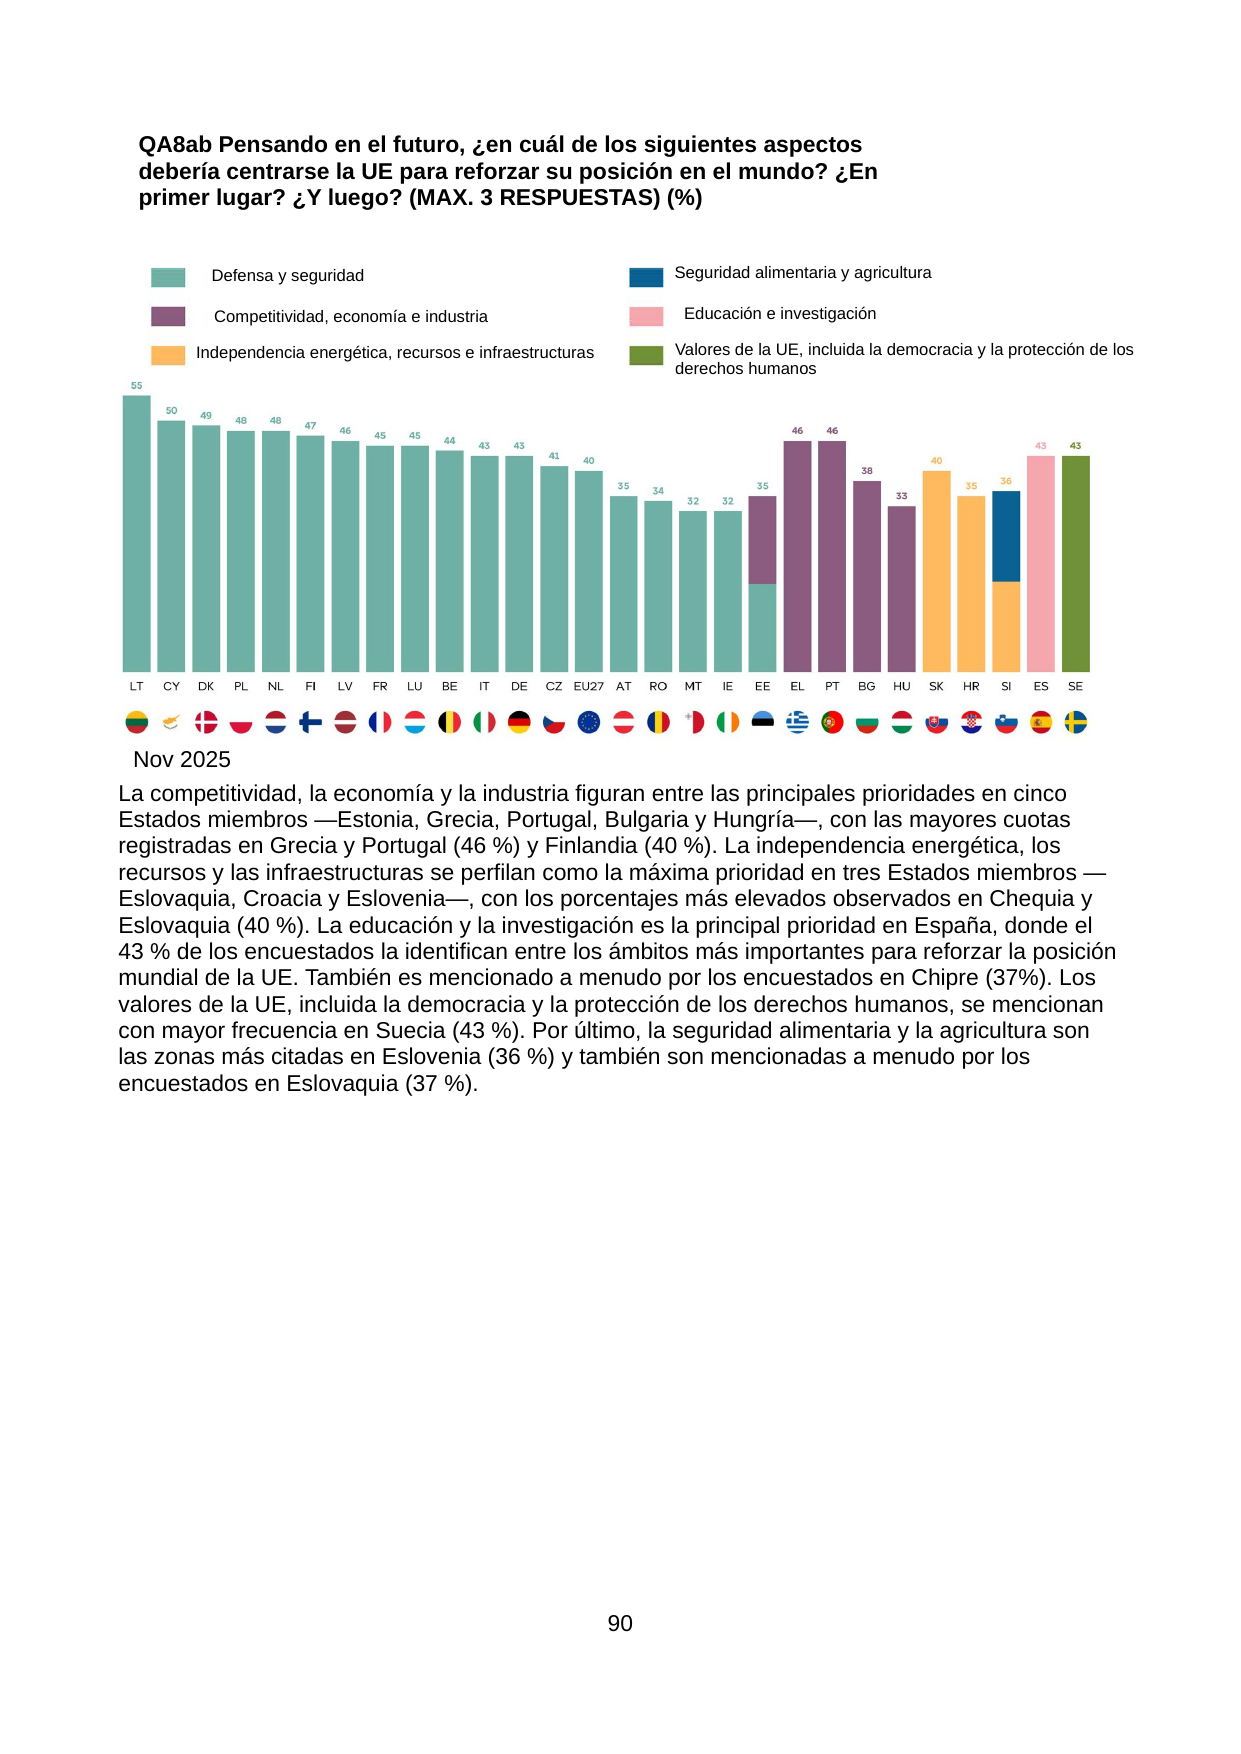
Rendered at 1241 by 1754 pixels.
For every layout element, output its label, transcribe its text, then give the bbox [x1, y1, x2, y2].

picture [146, 255, 666, 370]
picture [118, 376, 1100, 742]
text La competitividad, la economía y la industria figuran entre las principales prioridades en cinco Estados miembros —Estonia, Grecia, Portugal, Bulgaria y Hungría—, con las mayores cuotas registradas en Grecia y Portugal (46 %) y Finlandia (40 %). La independencia energética, los recursos y las infraestructuras se perfilan como la máxima prioridad en tres Estados miembros —Eslovaquia, Croacia y Eslovenia—, con los porcentajes más elevados observados en Chequia y Eslovaquia (40 %). La educación y la investigación es la principal prioridad en España, donde el 43 % de los encuestados la identifican entre los ámbitos más importantes para reforzar la posición mundial de la UE. También es mencionado a menudo por los encuestados en Chipre (37%). Los valores de la UE, incluida la democracia y la protección de los derechos humanos, se mencionan con mayor frecuencia en Suecia (43 %). Por último, la seguridad alimentaria y la agricultura son las zonas más citadas en Eslovenia (36 %) y también son mencionadas a menudo por los encuestados en Eslovaquia (37 %). [118, 124, 1122, 1096]
